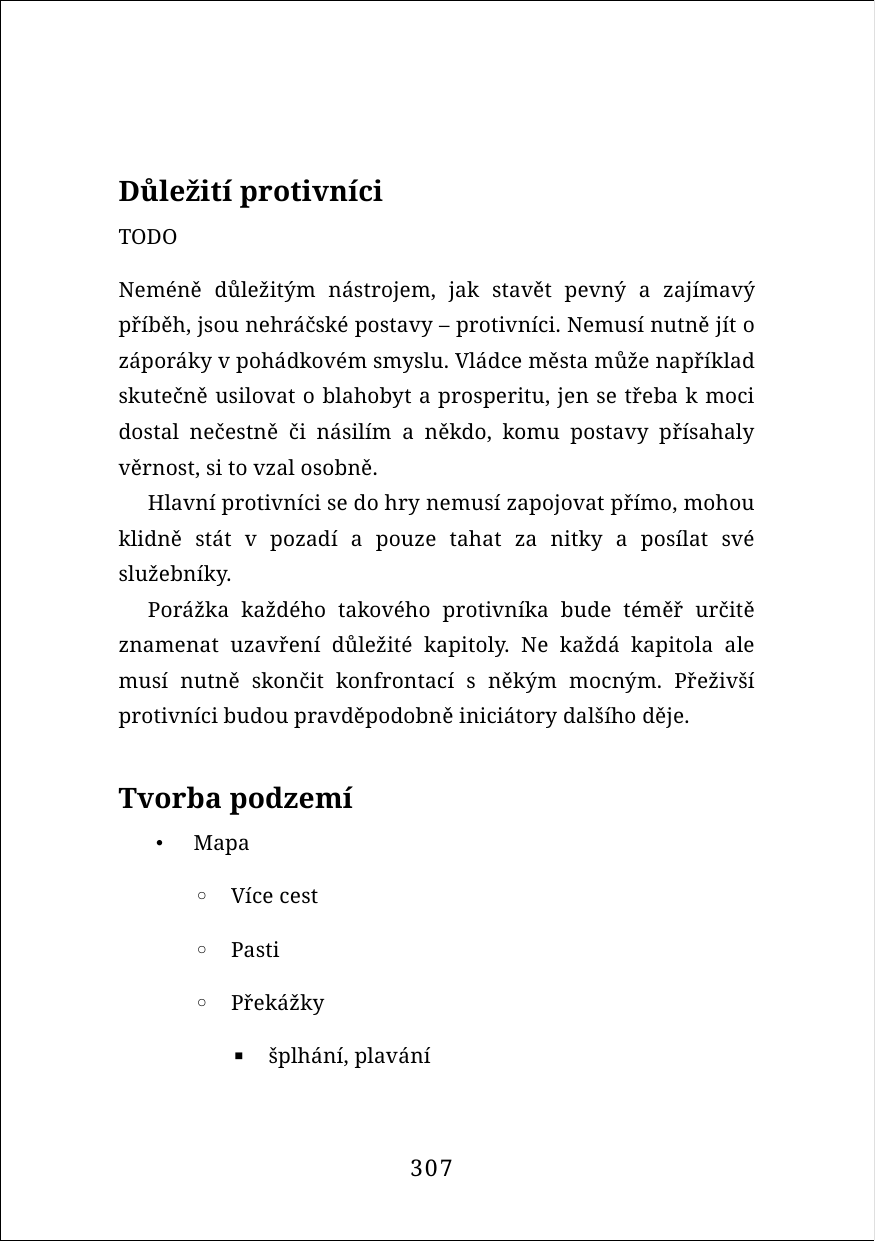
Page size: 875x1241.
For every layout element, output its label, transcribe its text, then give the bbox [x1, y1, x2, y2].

text TODO [118, 222, 756, 250]
list Mapa [156, 828, 756, 857]
list Překážky [193, 988, 756, 1016]
subtitle Tvorba podzemí [118, 778, 756, 817]
text Neméně důležitým nástrojem, jak stavět pevný a zajímavý příběh, jsou nehráčské postavy – protivníci. Nemusí nutně jít o záporáky v pohádkovém smyslu. Vládce města může například skutečně usilovat o blahobyt a prosperitu, jen se třeba k moci dostal nečestně či násilím a někdo, komu postavy přísahaly věrnost, si to vzal osobně. Hlavní protivníci se do hry nemusí zapojovat přímo, mohou klidně stát v pozadí a pouze tahat za nitky a posílat své služebníky. Porážka každého takového protivníka bude téměř určitě znamenat uzavření důležité kapitoly. Ne každá kapitola ale musí nutně skončit konfrontací s někým mocným. Přeživší protivníci budou pravděpodobně iniciátory dalšího děje. [118, 275, 756, 730]
list Více cest [193, 882, 756, 910]
list Pasti [193, 935, 756, 963]
subtitle Důležití protivníci [118, 172, 756, 210]
list šplhání, plavání [231, 1041, 756, 1070]
